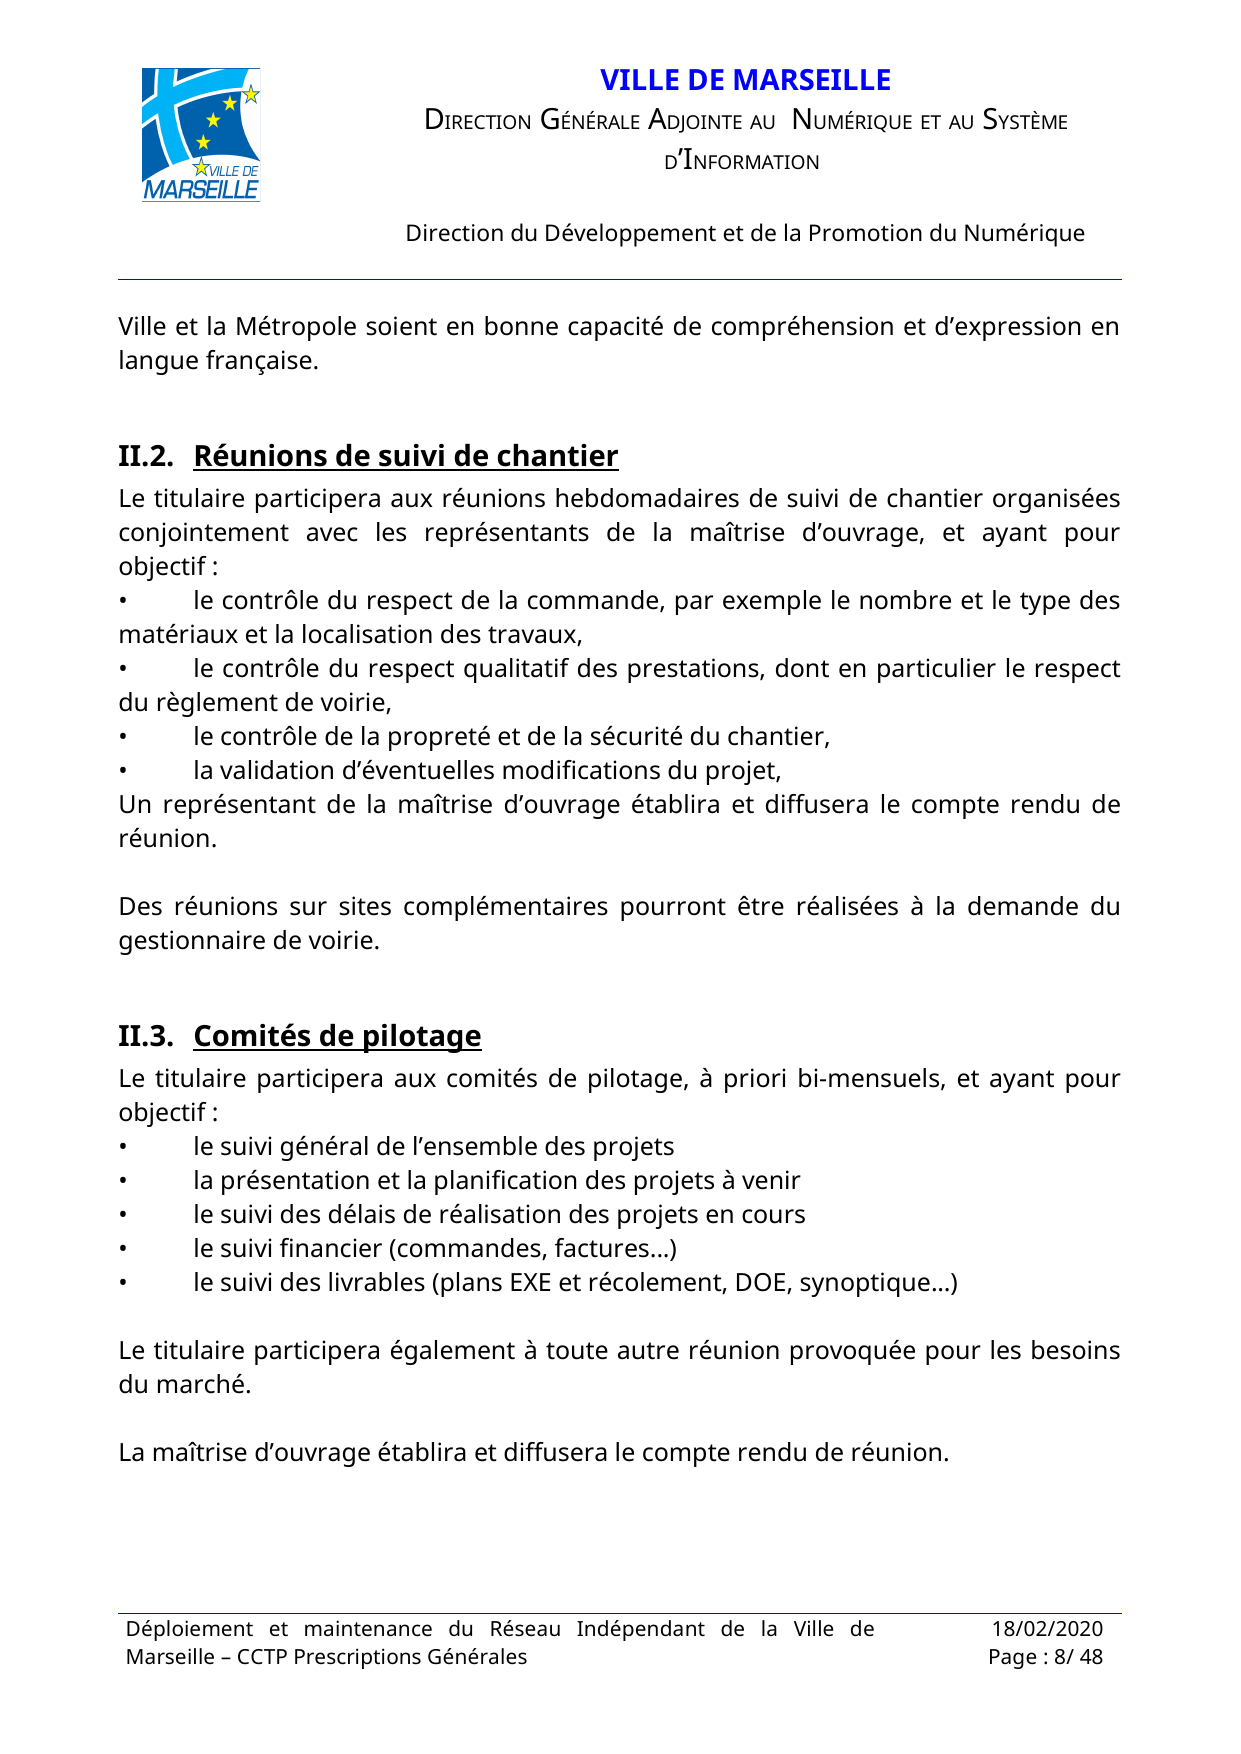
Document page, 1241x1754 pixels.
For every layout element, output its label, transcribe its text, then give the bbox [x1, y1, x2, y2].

list le suivi des livrables (plans EXE et récolement, DOE, synoptique...) [118, 1265, 1122, 1299]
text Le titulaire participera aux réunions hebdomadaires de suivi de chantier organisées conjointement avec les représentants de la maîtrise d’ouvrage, et ayant pour objectif : [118, 481, 1122, 583]
text Des réunions sur sites complémentaires pourront être réalisées à la demande du gestionnaire de voirie. [118, 889, 1122, 957]
subtitle Réunions de suivi de chantier [118, 436, 1122, 475]
list le contrôle du respect de la commande, par exemple le nombre et le type des matériaux et la localisation des travaux, [118, 583, 1122, 651]
list le suivi des délais de réalisation des projets en cours [118, 1197, 1122, 1231]
list le contrôle de la propreté et de la sécurité du chantier, [118, 719, 1122, 753]
list le contrôle du respect qualitatif des prestations, dont en particulier le respect du règlement de voirie, [118, 651, 1122, 719]
text Le titulaire participera également à toute autre réunion provoquée pour les besoins du marché. [118, 1333, 1122, 1401]
list la présentation et la planification des projets à venir [118, 1163, 1122, 1197]
list le suivi financier (commandes, factures...) [118, 1231, 1122, 1265]
subtitle Comités de pilotage [118, 1016, 1122, 1055]
picture [142, 68, 158, 105]
text Le titulaire participera aux comités de pilotage, à priori bi-mensuels, et ayant pour objectif : [118, 1061, 1122, 1129]
picture [142, 68, 261, 202]
list le suivi général de l’ensemble des projets [118, 1129, 1122, 1163]
text Un représentant de la maîtrise d’ouvrage établira et diffusera le compte rendu de réunion. [118, 787, 1122, 855]
text La maîtrise d’ouvrage établira et diffusera le compte rendu de réunion. [118, 1435, 1122, 1469]
list la validation d’éventuelles modifications du projet, [118, 753, 1122, 787]
text Ville et la Métropole soient en bonne capacité de compréhension et d’expression en langue française. [118, 309, 1122, 377]
picture [174, 68, 224, 85]
